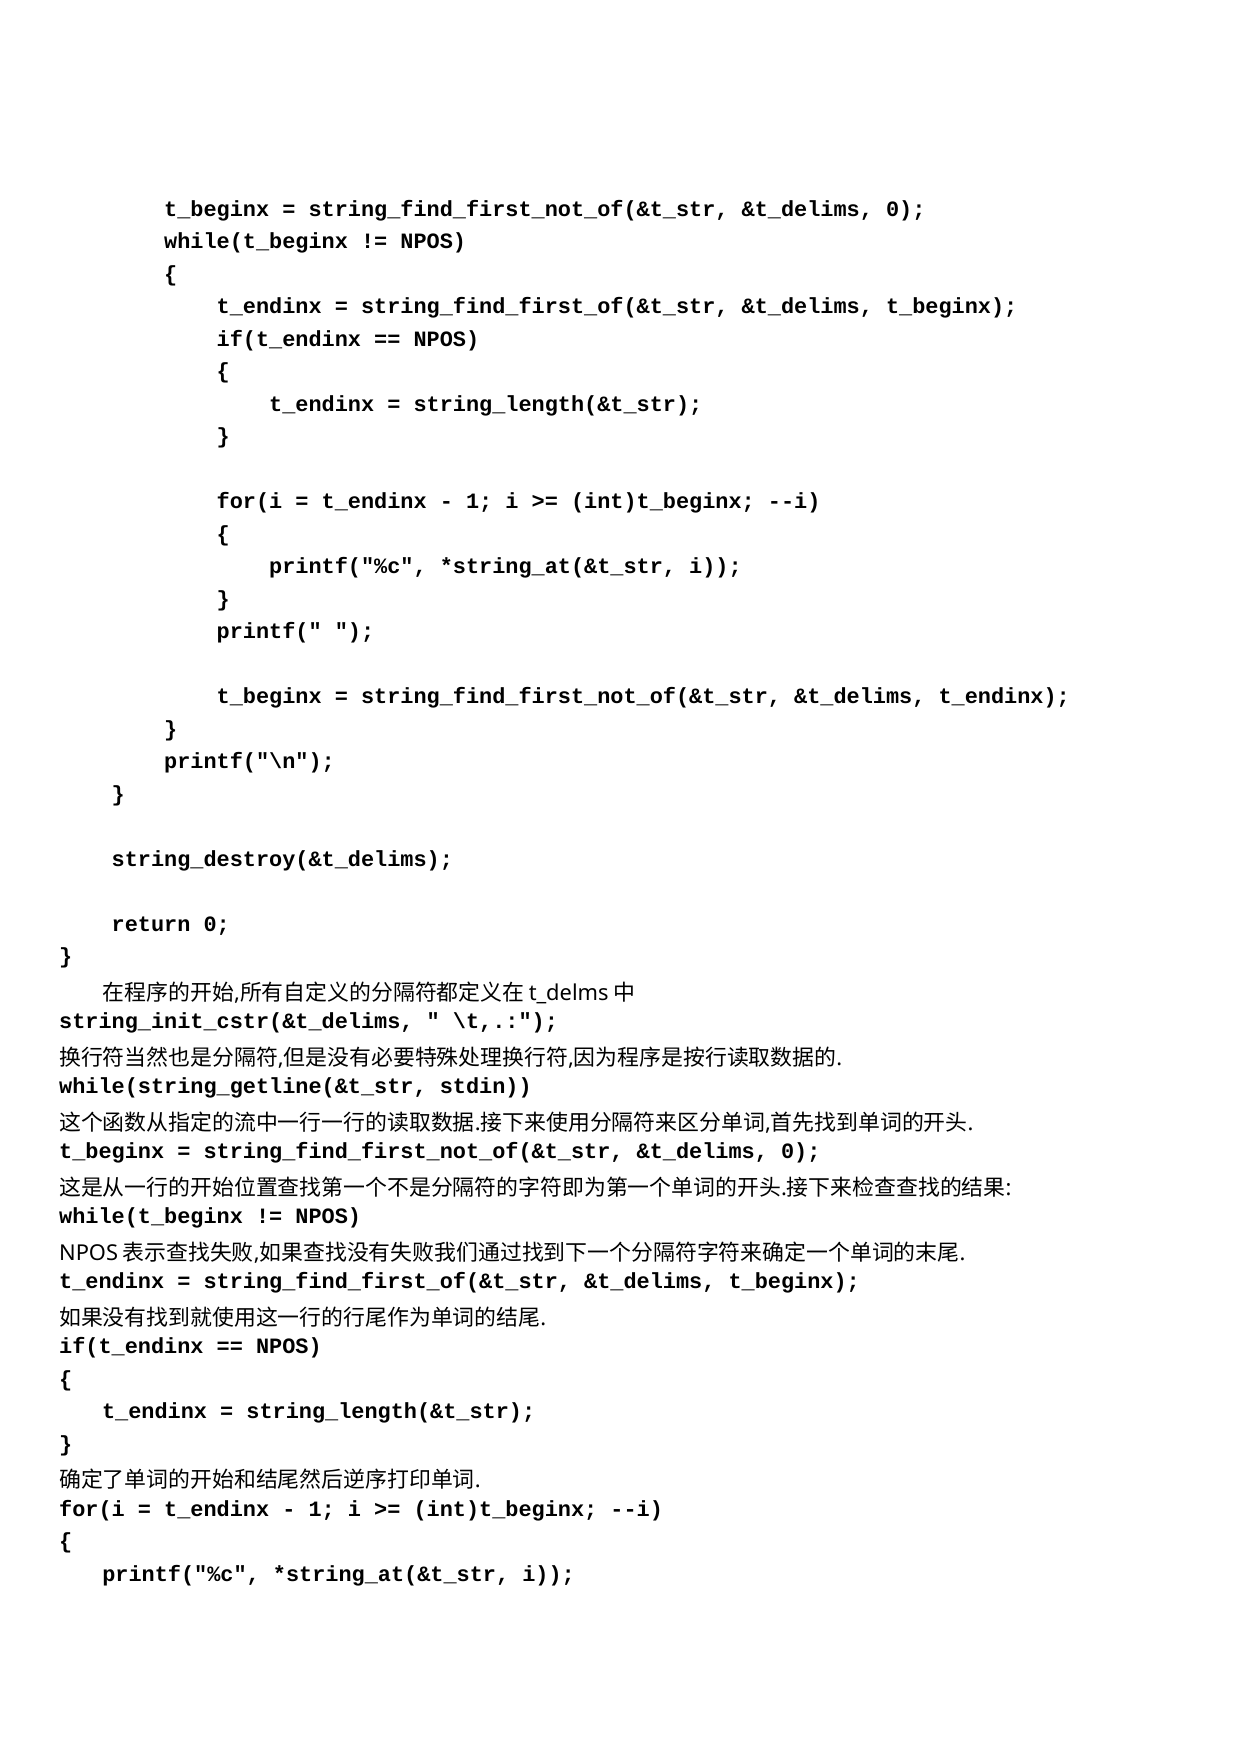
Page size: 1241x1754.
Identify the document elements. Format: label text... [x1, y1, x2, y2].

text printf("%c", *string_at(&t_str, i)); [59, 552, 1181, 584]
text NPOS表示查找失败,如果查找没有失败我们通过找到下一个分隔符字符来确定一个单词的末尾. [59, 1234, 1181, 1267]
text } [59, 942, 1181, 974]
text 确定了单词的开始和结尾然后逆序打印单词. [59, 1462, 1181, 1494]
text } [59, 584, 1181, 617]
text while(t_beginx != NPOS) [59, 227, 1181, 259]
text while(string_getline(&t_str, stdin)) [59, 1072, 1181, 1104]
text } [59, 422, 1181, 454]
text t_endinx = string_length(&t_str); [59, 389, 1181, 422]
text printf("\n"); [59, 747, 1181, 779]
text string_init_cstr(&t_delims, " \t,.:"); [59, 1007, 1181, 1039]
text t_endinx = string_find_first_of(&t_str, &t_delims, t_beginx); [59, 1267, 1181, 1299]
text } [59, 1429, 1181, 1462]
text if(t_endinx == NPOS) [59, 1332, 1181, 1364]
text return 0; [59, 909, 1181, 942]
text for(i = t_endinx - 1; i >= (int)t_beginx; --i) [59, 487, 1181, 519]
text t_beginx = string_find_first_not_of(&t_str, &t_delims, t_endinx); [59, 682, 1181, 714]
text t_endinx = string_find_first_of(&t_str, &t_delims, t_beginx); [59, 292, 1181, 324]
text 这是从一行的开始位置查找第一个不是分隔符的字符即为第一个单词的开头.接下来检查查找的结果: [59, 1169, 1181, 1202]
text } [59, 714, 1181, 747]
text t_beginx = string_find_first_not_of(&t_str, &t_delims, 0); [59, 1137, 1181, 1169]
text t_endinx = string_length(&t_str); [59, 1397, 1181, 1429]
text for(i = t_endinx - 1; i >= (int)t_beginx; --i) [59, 1494, 1181, 1527]
text 在程序的开始,所有自定义的分隔符都定义在t_delms中 [59, 974, 1181, 1007]
text t_beginx = string_find_first_not_of(&t_str, &t_delims, 0); [59, 194, 1181, 227]
text 如果没有找到就使用这一行的行尾作为单词的结尾. [59, 1299, 1181, 1332]
text { [59, 1527, 1181, 1559]
text 这个函数从指定的流中一行一行的读取数据.接下来使用分隔符来区分单词,首先找到单词的开头. [59, 1104, 1181, 1137]
text while(t_beginx != NPOS) [59, 1202, 1181, 1234]
text { [59, 357, 1181, 389]
text { [59, 259, 1181, 292]
text } [59, 779, 1181, 812]
text 换行符当然也是分隔符,但是没有必要特殊处理换行符,因为程序是按行读取数据的. [59, 1039, 1181, 1072]
text if(t_endinx == NPOS) [59, 324, 1181, 357]
text string_destroy(&t_delims); [59, 844, 1181, 877]
text printf(" "); [59, 617, 1181, 649]
text printf("%c", *string_at(&t_str, i)); [59, 1559, 1181, 1592]
text { [59, 1364, 1181, 1397]
text { [59, 519, 1181, 552]
